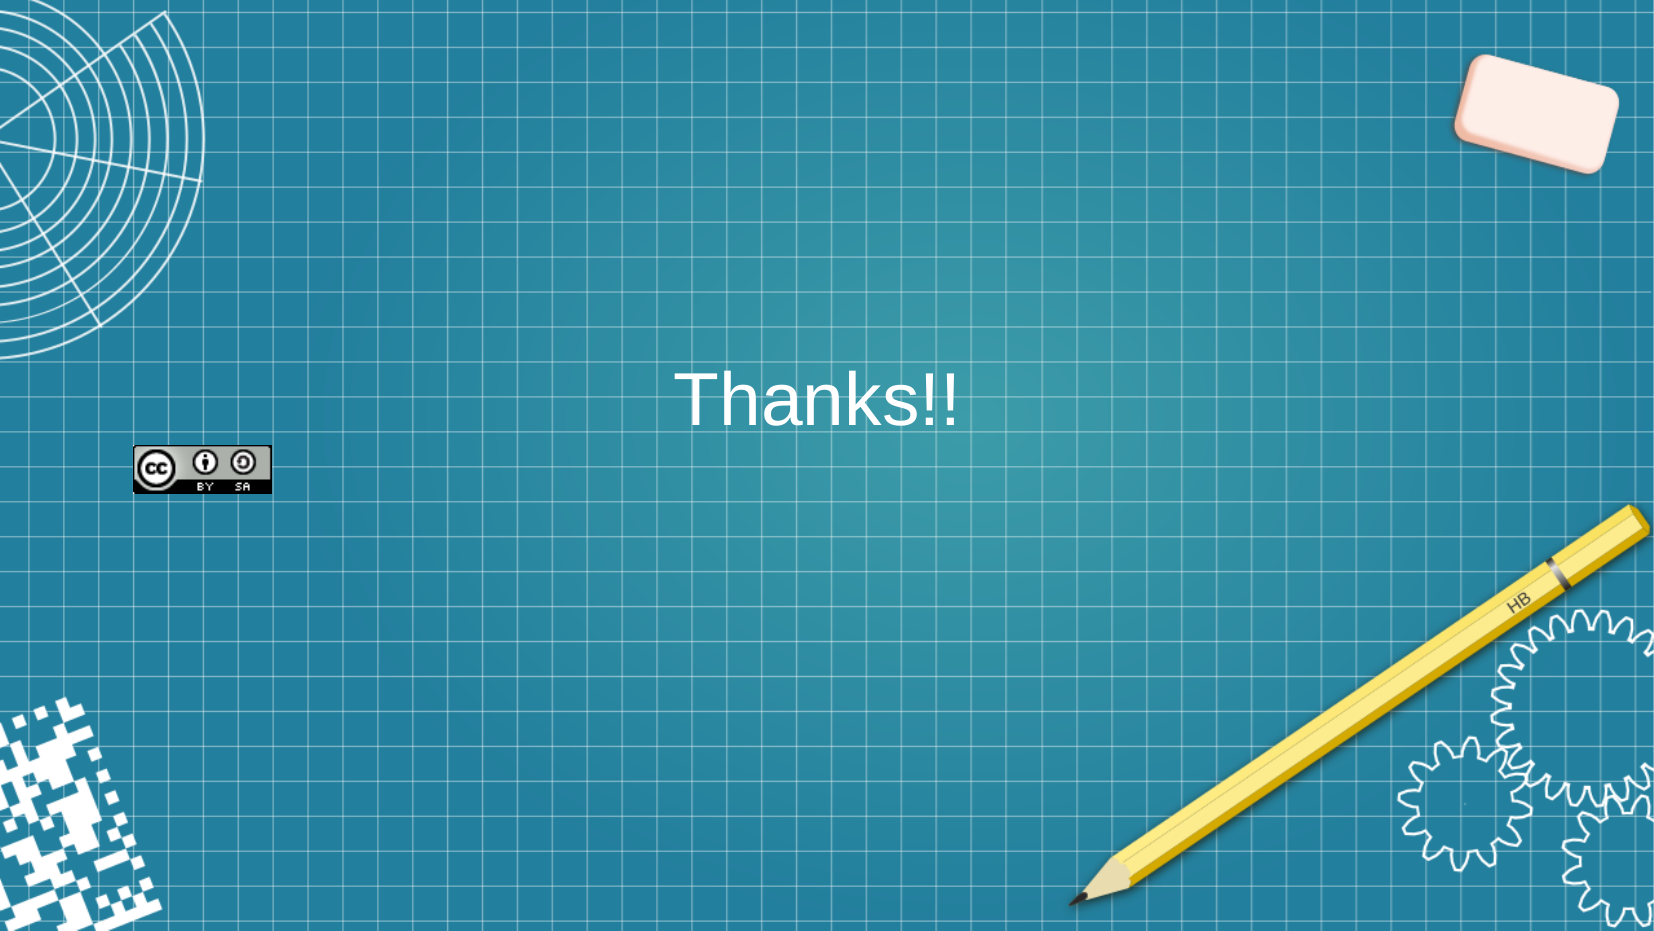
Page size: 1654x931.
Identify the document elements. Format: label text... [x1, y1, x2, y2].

title [389, 389, 1571, 545]
title Thanks!! [89, 292, 1546, 506]
picture [0, 0, 1654, 931]
